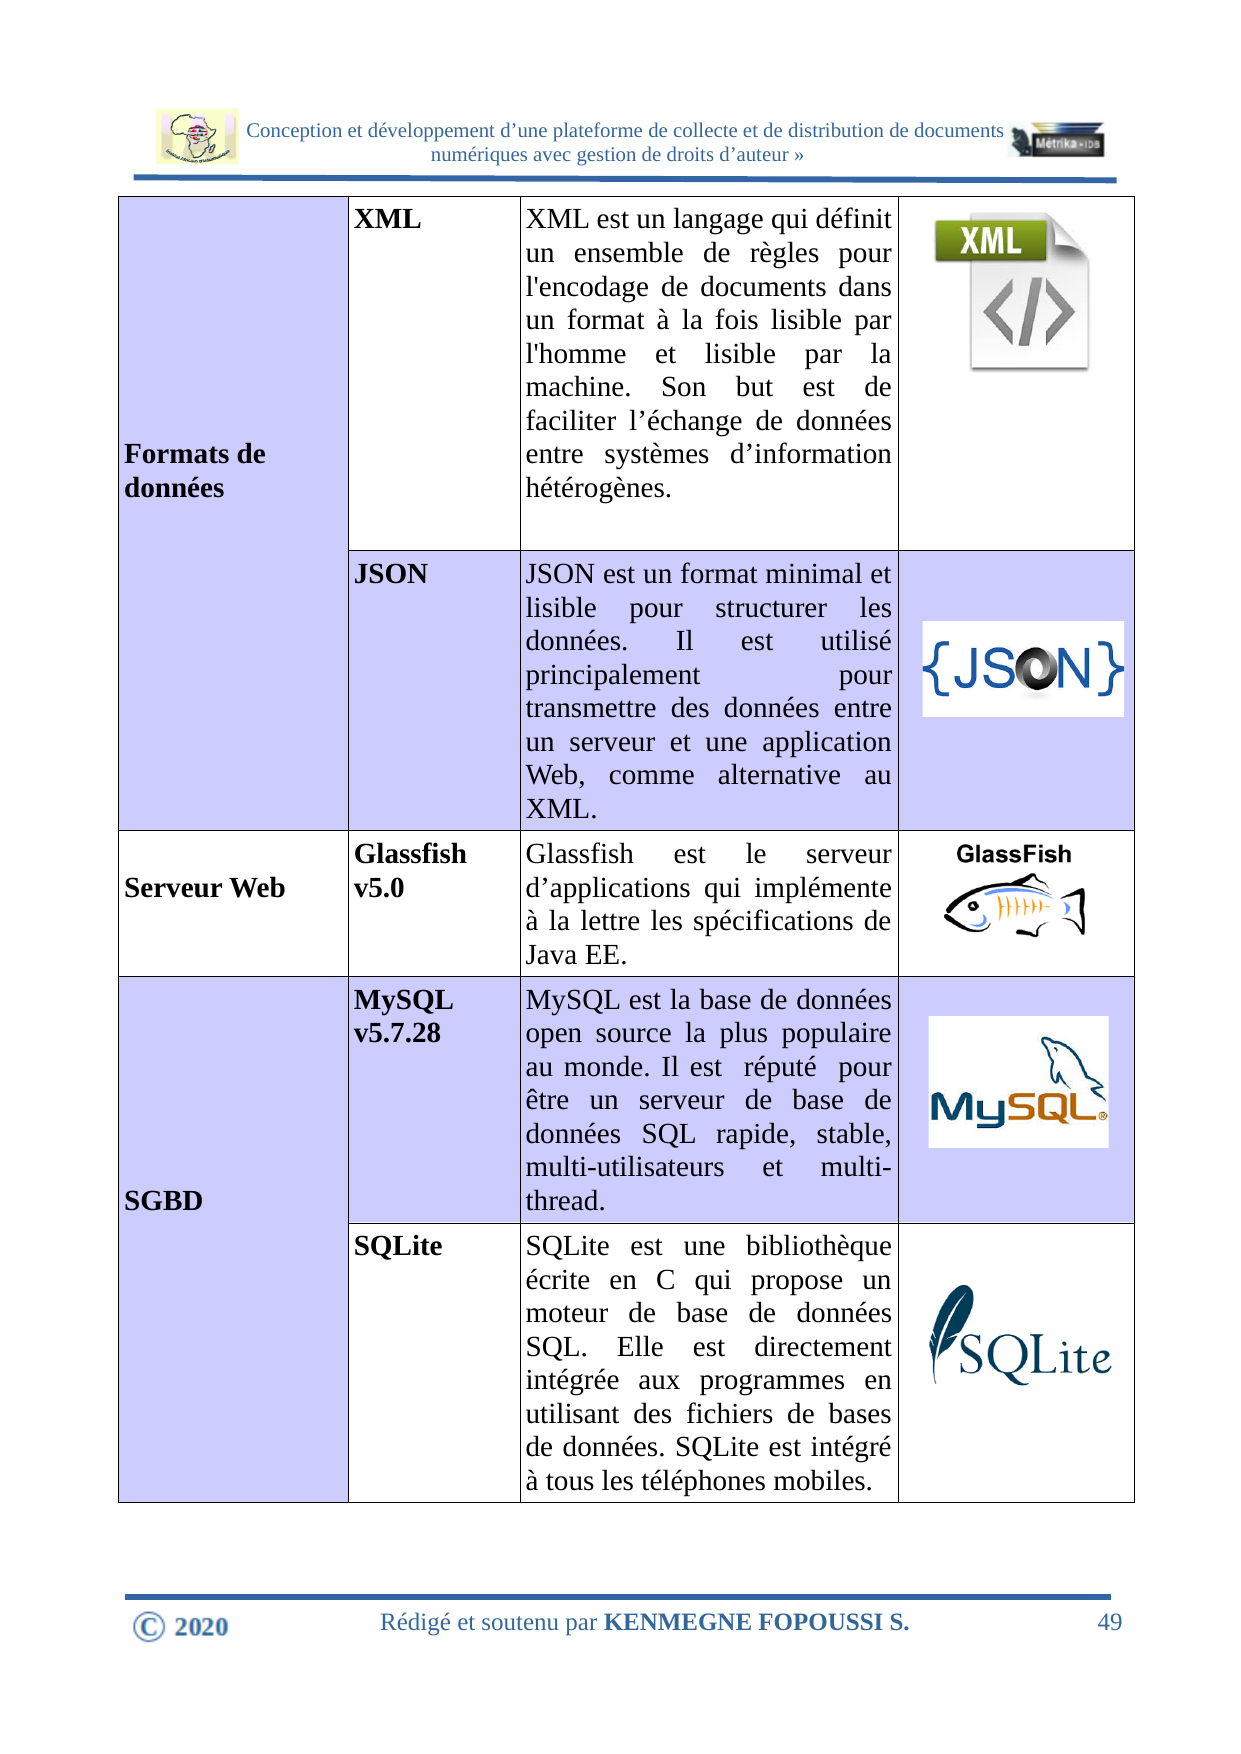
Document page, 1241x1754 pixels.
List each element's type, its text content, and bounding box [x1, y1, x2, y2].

table_cell Glassfish est le serveur d’applications qui implémente à la lettre les spécifications de Java EE. [521, 831, 898, 976]
picture [932, 207, 1099, 375]
table_cell [899, 1224, 1134, 1502]
table_cell [899, 977, 1134, 1222]
table_cell XML [349, 197, 520, 550]
picture [922, 621, 1125, 717]
table_cell [899, 551, 1134, 830]
table_cell MySQL v5.7.28 [349, 977, 520, 1222]
table_cell SGBD [119, 977, 348, 1502]
picture [1003, 116, 1109, 160]
picture [928, 1016, 1109, 1148]
table_cell Serveur Web [119, 831, 348, 976]
table_cell SQLite [349, 1224, 520, 1502]
picture [154, 107, 241, 166]
table_cell [899, 197, 1134, 550]
table_cell MySQL est la base de données open source la plus populaire au monde. Il est réputé pour être un serveur de base de données SQL rapide, stable, multi-utilisateurs et multi-thread. [521, 977, 898, 1222]
table_cell JSON [349, 551, 520, 830]
picture [126, 1604, 231, 1647]
table_cell Glassfish v5.0 [349, 831, 520, 976]
table_cell Formats de données [119, 197, 348, 830]
table_cell XML est un langage qui définit un ensemble de règles pour l'encodage de documents dans un format à la fois lisible par l'homme et lisible par la machine. Son but est de faciliter l’échange de données entre systèmes d’information hétérogènes. [521, 197, 898, 550]
table_cell SQLite est une bibliothèque écrite en C qui propose un moteur de base de données SQL. Elle est directement intégrée aux programmes en utilisant des fichiers de bases de données. SQLite est intégré à tous les téléphones mobiles. [521, 1224, 898, 1502]
table_cell JSON est un format minimal et lisible pour structurer les données. Il est utilisé principalement pour transmettre des données entre un serveur et une application Web, comme alternative au XML. [521, 551, 898, 830]
picture [922, 1282, 1115, 1389]
picture [942, 836, 1089, 939]
table_cell [899, 831, 1134, 976]
